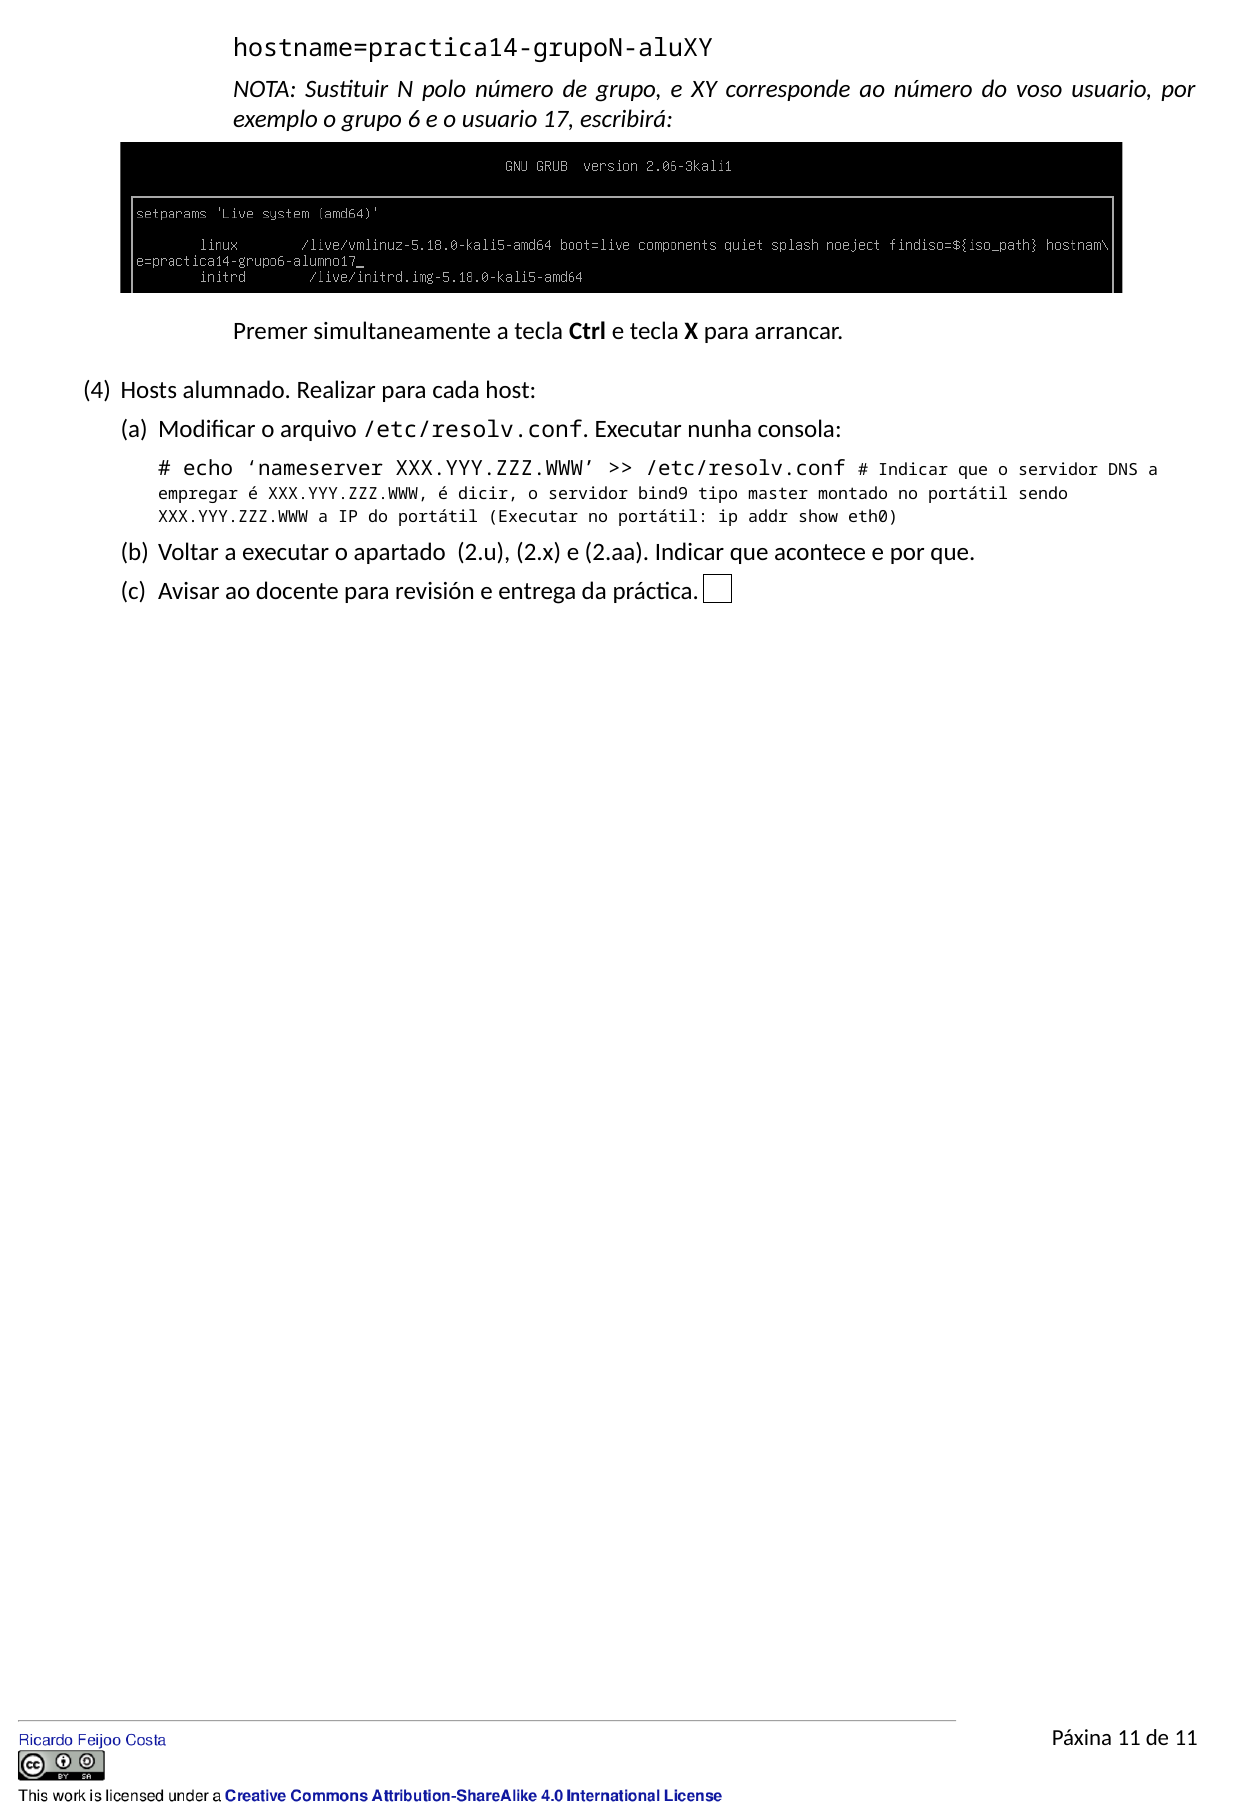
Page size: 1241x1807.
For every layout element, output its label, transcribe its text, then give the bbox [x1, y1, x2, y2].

list hostname=practica14-grupoN-aluXY [195, 30, 1197, 64]
picture [8, 1715, 957, 1806]
list Modificar o arquivo /etc/resolv.conf. Executar nunha consola: [120, 413, 1197, 444]
list Avisar ao docente para revisión e entrega da práctica. [120, 575, 1197, 605]
picture [120, 142, 1123, 293]
list Hosts alumnado. Realizar para cada host: [83, 374, 1197, 404]
list Voltar a executar o apartado (2.u), (2.x) e (2.aa). Indicar que acontece e por que. [120, 536, 1197, 566]
list NOTA: Sustituir N polo número de grupo, e XY corresponde ao número do voso usuario, por exemplo o grupo 6 e o usuario 17, escribirá: [195, 73, 1197, 134]
list Premer simultaneamente a tecla Ctrl e tecla X para arrancar. [195, 316, 1197, 346]
list # echo ‘nameserver XXX.YYY.ZZZ.WWW’ >> /etc/resolv.conf # Indicar que o servidor DNS a empregar é XXX.YYY.ZZZ.WWW, é dicir, o servidor bind9 tipo master montado no portátil sendo XXX.YYY.ZZZ.WWW a IP do portátil (Executar no portátil: ip addr show eth0) [120, 453, 1197, 527]
